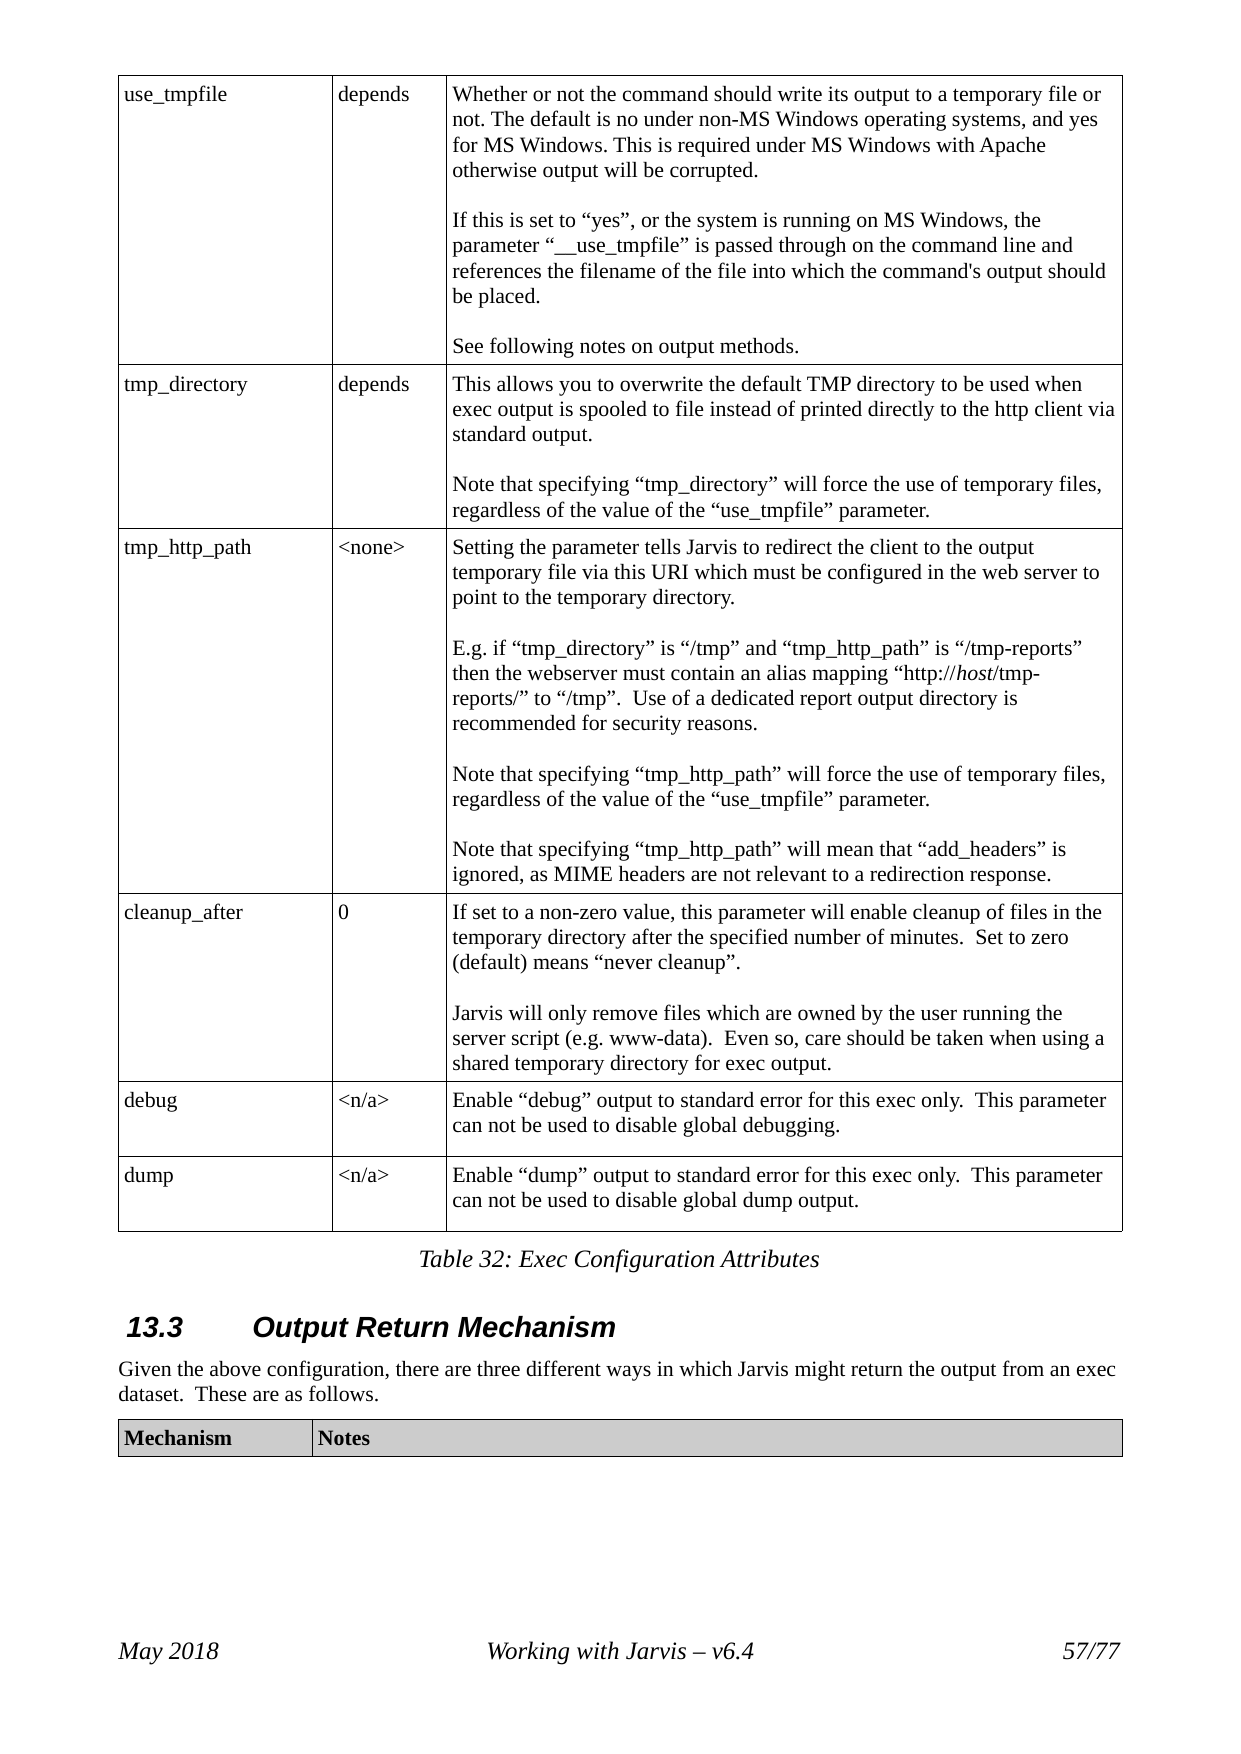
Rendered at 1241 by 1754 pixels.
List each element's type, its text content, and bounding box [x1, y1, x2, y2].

table_cell Enable “dump” output to standard error for this exec only. This parameter can not be used to disable global dump output. [447, 1157, 1122, 1231]
table_header Notes [313, 1420, 1122, 1456]
table_cell debug [119, 1082, 332, 1156]
table_cell <n/a> [333, 1157, 446, 1231]
table_cell Whether or not the command should write its output to a temporary file or not. The default is no under non-MS Windows operating systems, and yes for MS Windows. This is required under MS Windows with Apache otherwise output will be corrupted. If this is set to “yes”, or the system is running on MS Windows, the parameter “__use_tmpfile” is passed through on the command line and references the filename of the file into which the command's output should be placed. See following notes on output methods. [447, 76, 1122, 364]
text Table 32: Exec Configuration Attributes [118, 1244, 1122, 1272]
table_cell <none> [333, 529, 446, 892]
table_cell 0 [333, 894, 446, 1081]
table_cell dump [119, 1157, 332, 1231]
table_cell Setting the parameter tells Jarvis to redirect the client to the output temporary file via this URI which must be configured in the web server to point to the temporary directory. E.g. if “tmp_directory” is “/tmp” and “tmp_http_path” is “/tmp-reports” then the webserver must contain an alias mapping “http://host/tmp-reports/” to “/tmp”. Use of a dedicated report output directory is recommended for security reasons. Note that specifying “tmp_http_path” will force the use of temporary files, regardless of the value of the “use_tmpfile” parameter. Note that specifying “tmp_http_path” will mean that “add_headers” is ignored, as MIME headers are not relevant to a redirection response. [447, 529, 1122, 892]
table_cell tmp_http_path [119, 529, 332, 892]
table_cell cleanup_after [119, 894, 332, 1081]
table_cell depends [333, 76, 446, 364]
table_cell If set to a non-zero value, this parameter will enable cleanup of files in the temporary directory after the specified number of minutes. Set to zero (default) means “never cleanup”. Jarvis will only remove files which are owned by the user running the server script (e.g. www-data). Even so, care should be taken when using a shared temporary directory for exec output. [447, 894, 1122, 1081]
table_header Mechanism [119, 1420, 312, 1456]
table_cell Enable “debug” output to standard error for this exec only. This parameter can not be used to disable global debugging. [447, 1082, 1122, 1156]
table_cell depends [333, 365, 446, 527]
subtitle Output Return Mechanism [118, 1310, 1122, 1343]
table_cell This allows you to overwrite the default TMP directory to be used when exec output is spooled to file instead of printed directly to the http client via standard output. Note that specifying “tmp_directory” will force the use of temporary files, regardless of the value of the “use_tmpfile” parameter. [447, 365, 1122, 527]
text Given the above configuration, there are three different ways in which Jarvis might return the output from an exec dataset. These are as follows. [118, 1356, 1122, 1406]
table_cell <n/a> [333, 1082, 446, 1156]
table_cell use_tmpfile [119, 76, 332, 364]
table_cell tmp_directory [119, 365, 332, 527]
